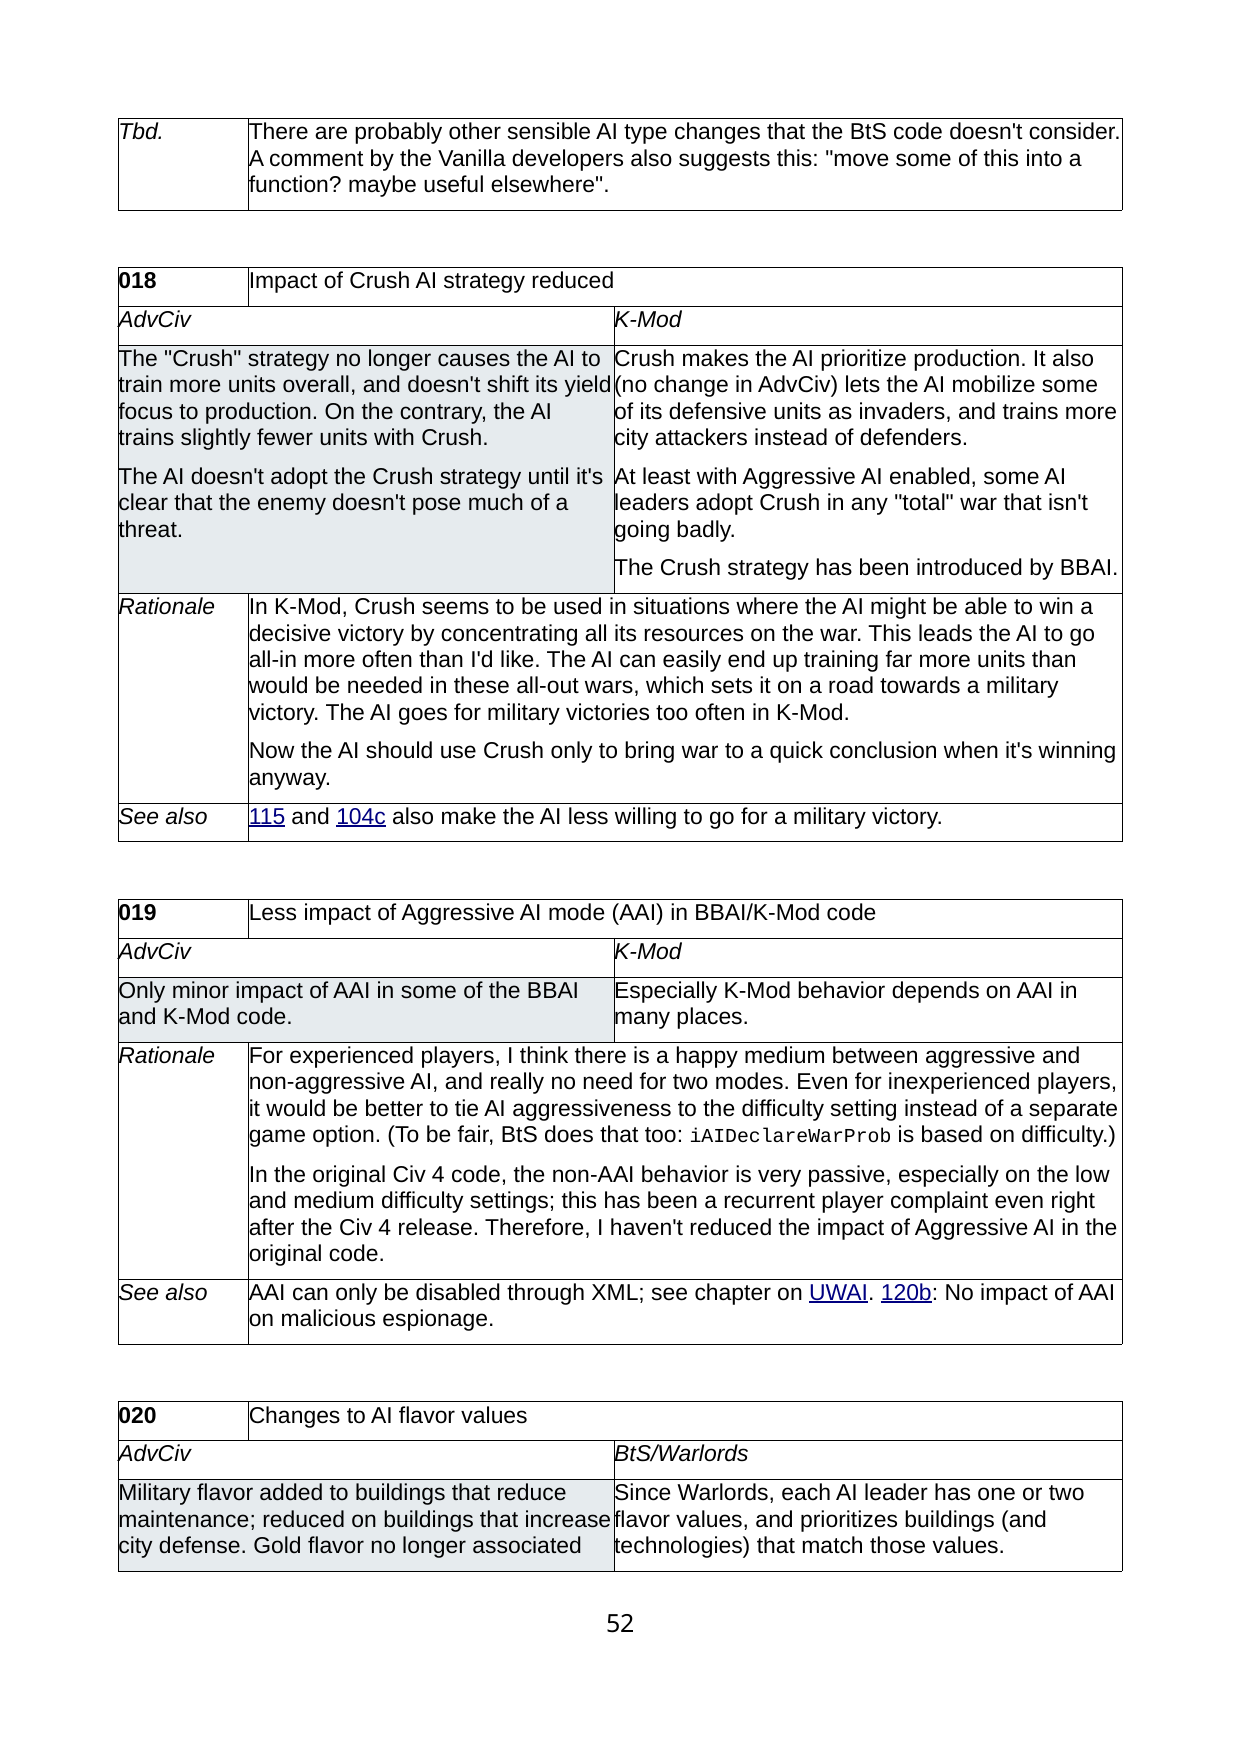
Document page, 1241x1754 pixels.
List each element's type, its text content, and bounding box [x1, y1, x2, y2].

table_cell Only minor impact of AAI in some of the BBAI and K-Mod code. [119, 978, 614, 1042]
table_cell K-Mod [615, 939, 1122, 977]
table_cell See also [119, 1280, 248, 1344]
table_cell See also [119, 804, 248, 841]
table_cell 115 and 104c also make the AI less willing to go for a military victory. [249, 804, 1122, 841]
table_cell AdvCiv [119, 1441, 614, 1479]
table_cell In K-Mod, Crush seems to be used in situations where the AI might be able to win a decisive victory by concentrating all its resources on the war. This leads the AI to go all-in more often than I'd like. The AI can easily end up training far more units than would be needed in these all-out wars, which sets it on a road towards a military victory. The AI goes for military victories too often in K-Mod. Now the AI should use Crush only to bring war to a quick conclusion when it's winning anyway. [249, 594, 1122, 802]
table_header 020 [119, 1402, 248, 1440]
table_cell Tbd. [119, 119, 248, 210]
table_cell Since Warlords, each AI leader has one or two flavor values, and prioritizes buildings (and technologies) that match those values. [615, 1480, 1122, 1571]
table_cell K-Mod [615, 307, 1122, 345]
table_cell There are probably other sensible AI type changes that the BtS code doesn't consider. A comment by the Vanilla developers also suggests this: "move some of this into a function? maybe useful elsewhere". [249, 119, 1122, 210]
table_cell Rationale [119, 1043, 248, 1279]
table_header 018 [119, 268, 248, 306]
table_cell AdvCiv [119, 307, 614, 345]
table_cell Especially K-Mod behavior depends on AAI in many places. [615, 978, 1122, 1042]
table_cell AAI can only be disabled through XML; see chapter on UWAI. 120b: No impact of AAI on malicious espionage. [249, 1280, 1122, 1344]
table_cell Military flavor added to buildings that reduce maintenance; reduced on buildings that increase city defense. Gold flavor no longer associated [119, 1480, 614, 1571]
table_cell For experienced players, I think there is a happy medium between aggressive and non-aggressive AI, and really no need for two modes. Even for inexperienced players, it would be better to tie AI aggressiveness to the difficulty setting instead of a separate game option. (To be fair, BtS does that too: iAIDeclareWarProb is based on difficulty.) In the original Civ 4 code, the non-AAI behavior is very passive, especially on the low and medium difficulty settings; this has been a recurrent player complaint even right after the Civ 4 release. Therefore, I haven't reduced the impact of Aggressive AI in the original code. [249, 1043, 1122, 1279]
table_cell The "Crush" strategy no longer causes the AI to train more units overall, and doesn't shift its yield focus to production. On the contrary, the AI trains slightly fewer units with Crush. The AI doesn't adopt the Crush strategy until it's clear that the enemy doesn't pose much of a threat. [119, 346, 614, 593]
table_header Impact of Crush AI strategy reduced [249, 268, 1122, 306]
table_cell AdvCiv [119, 939, 614, 977]
table_header Changes to AI flavor values [249, 1402, 1122, 1440]
table_cell Rationale [119, 594, 248, 802]
table_header 019 [119, 900, 248, 938]
table_cell Crush makes the AI prioritize production. It also (no change in AdvCiv) lets the AI mobilize some of its defensive units as invaders, and trains more city attackers instead of defenders. At least with Aggressive AI enabled, some AI leaders adopt Crush in any "total" war that isn't going badly. The Crush strategy has been introduced by BBAI. [615, 346, 1122, 593]
table_header Less impact of Aggressive AI mode (AAI) in BBAI/K-Mod code [249, 900, 1122, 938]
table_cell BtS/Warlords [615, 1441, 1122, 1479]
